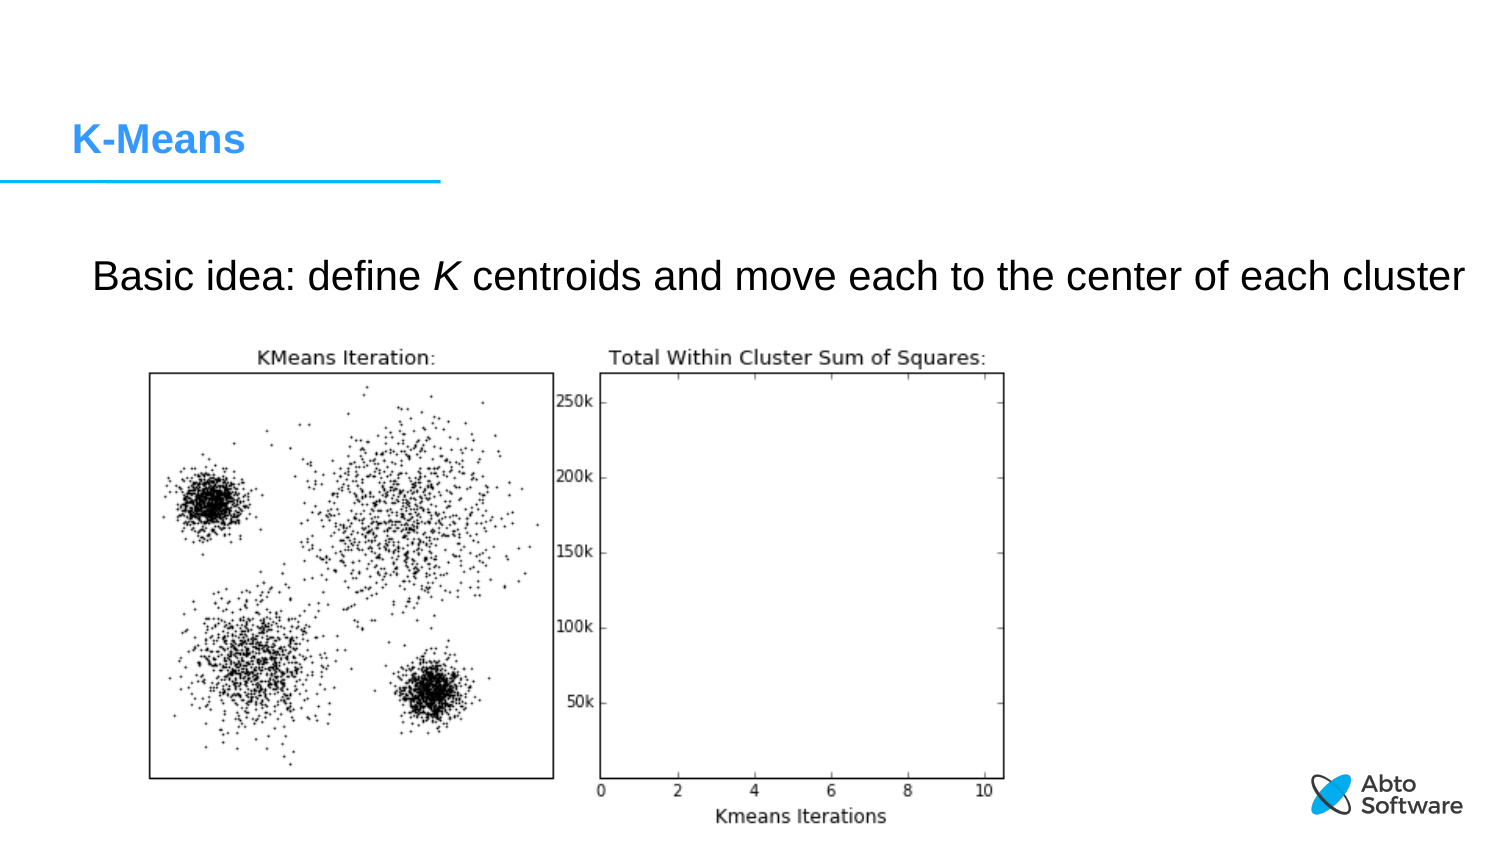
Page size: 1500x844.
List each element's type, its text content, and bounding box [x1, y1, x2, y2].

picture [1299, 771, 1474, 817]
picture [132, 332, 1033, 839]
subtitle Basic idea: define K centroids and move each to the center of each cluster [92, 253, 1486, 747]
title K-Means [71, 68, 1311, 210]
